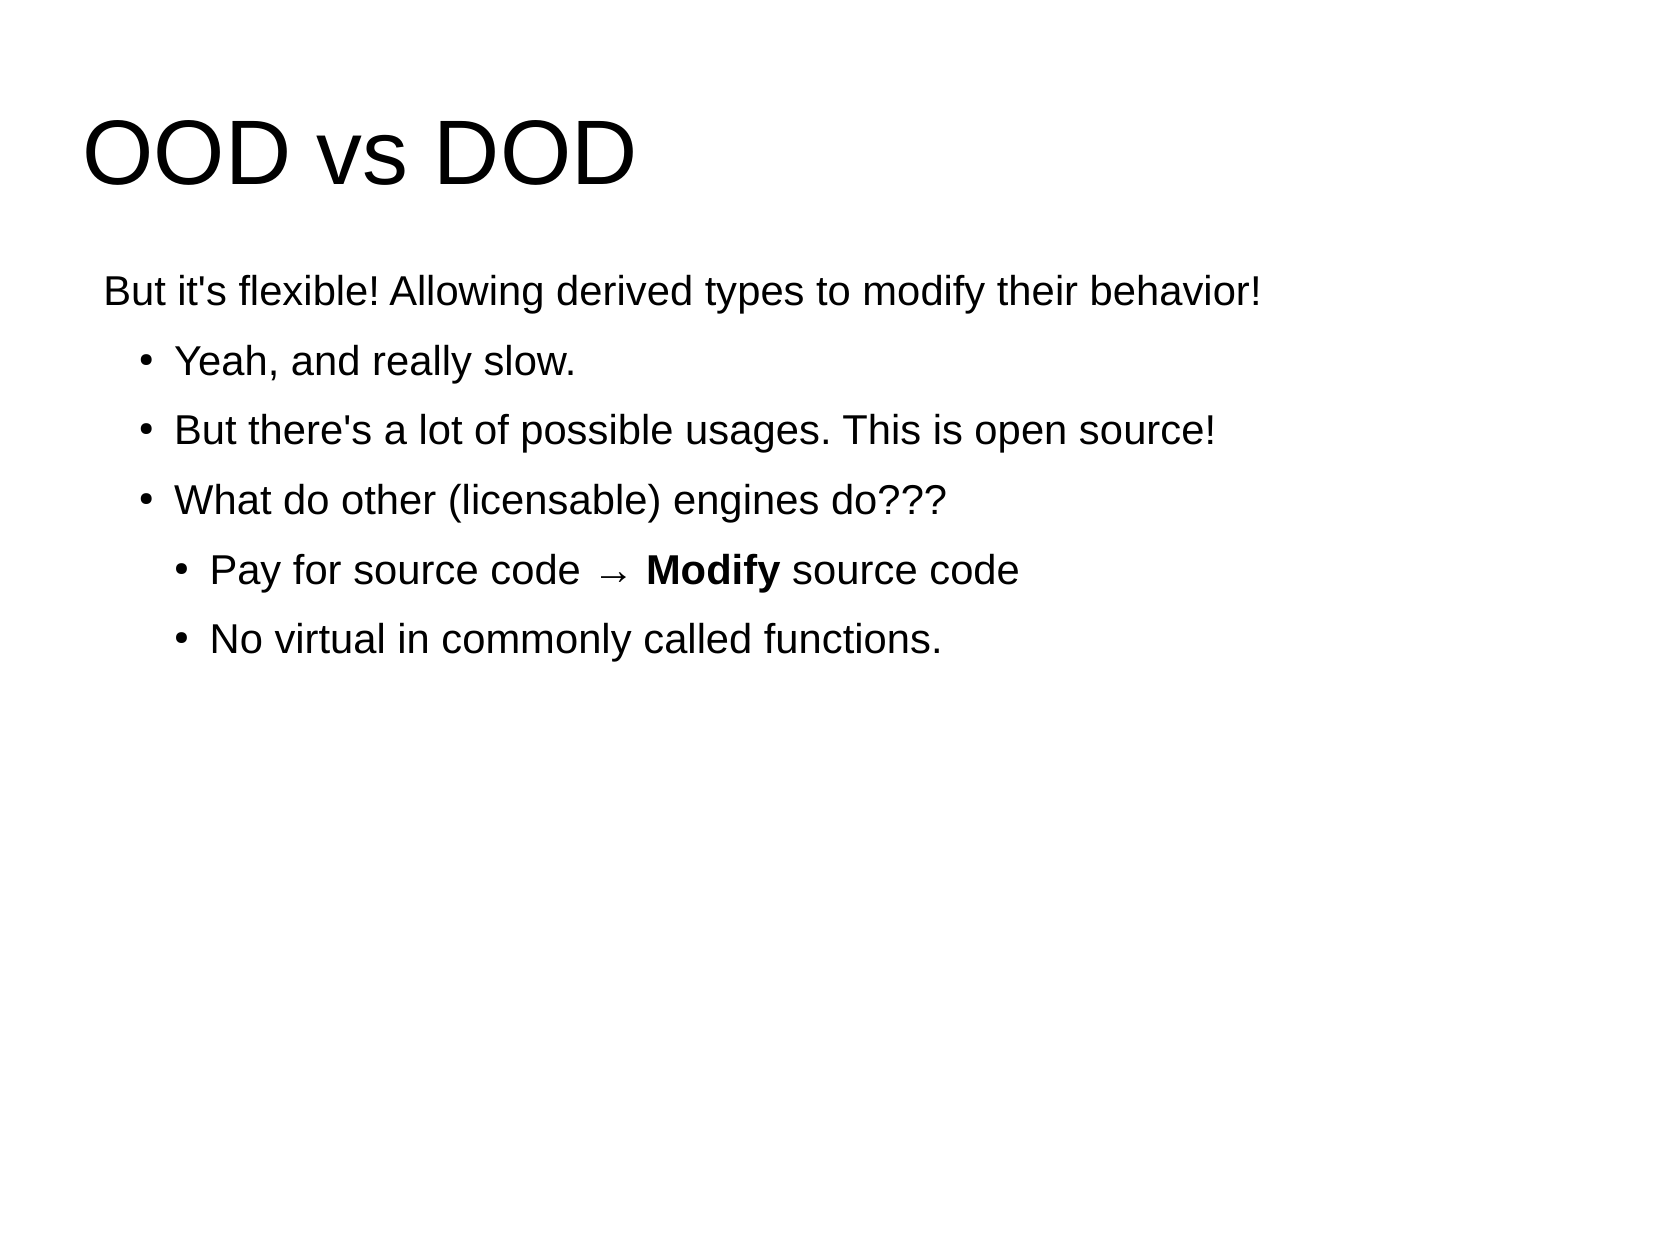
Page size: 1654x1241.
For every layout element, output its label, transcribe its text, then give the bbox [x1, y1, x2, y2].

text_box But it's flexible! Allowing derived types to modify their behavior! Yeah, and really slow. But there's a lot of possible usages. This is open source! What do other (licensable) engines do??? Pay for source code → Modify source code No virtual in commonly called functions. [88, 237, 1536, 652]
title OOD vs DOD [82, 49, 1571, 257]
